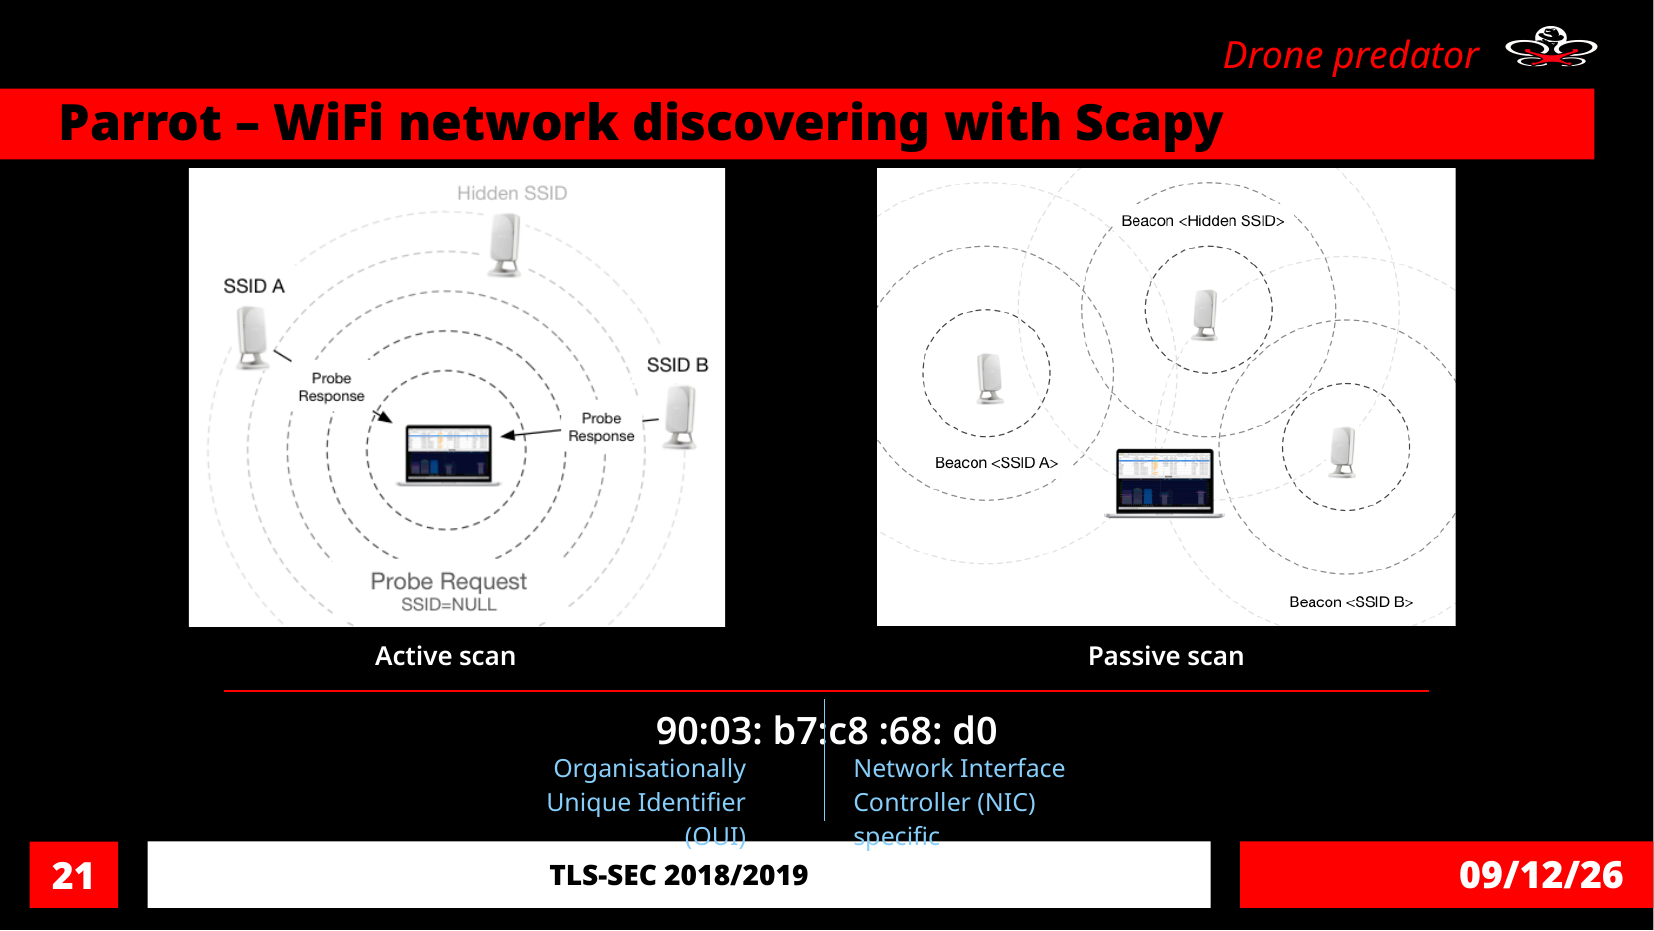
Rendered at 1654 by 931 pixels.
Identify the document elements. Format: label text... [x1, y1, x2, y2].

text_box Organisationally Unique Identifier (OUI) [531, 743, 815, 821]
list 90:03: b7:c8 :68: d0 [825, 704, 1019, 756]
picture [877, 168, 1456, 626]
list Passive scan [974, 637, 1359, 674]
list 90:03: b7:c8 :68: d0 [634, 704, 824, 756]
picture [188, 168, 726, 627]
text_box Network Interface Controller (NIC) specific [838, 743, 1123, 821]
picture [1488, 15, 1617, 80]
list Active scan [253, 637, 638, 674]
title Parrot – WiFi network discovering with Scapy [59, 44, 1595, 156]
